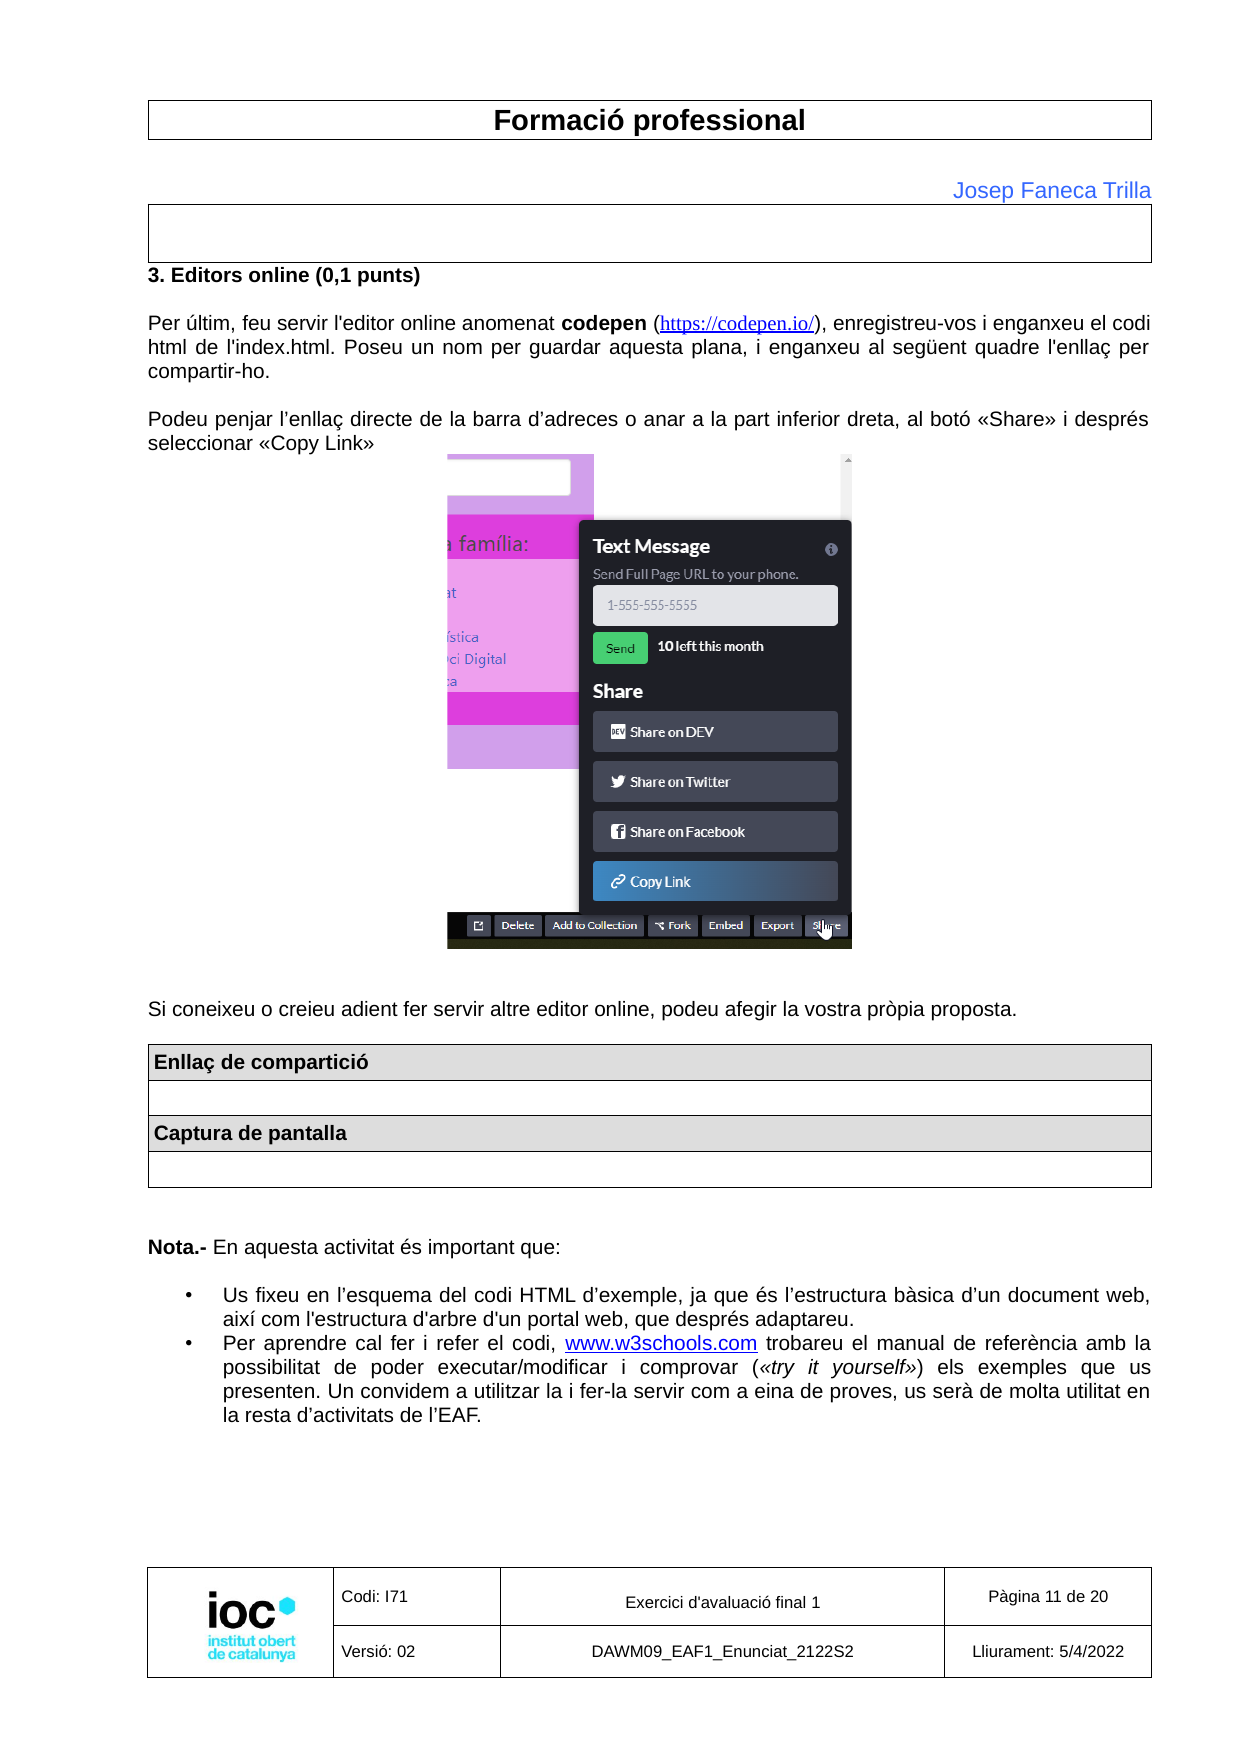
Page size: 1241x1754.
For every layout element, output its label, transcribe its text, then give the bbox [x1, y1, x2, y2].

picture [447, 454, 852, 949]
list Us fixeu en l’esquema del codi HTML d’exemple, ja que és l’estructura bàsica d’un document web, així com l'estructura d'arbre d'un portal web, que després adaptareu. [185, 1282, 1151, 1331]
table_cell [149, 1081, 1151, 1115]
picture [195, 1577, 309, 1673]
table_header Enllaç de compartició [149, 1045, 1151, 1080]
text Per últim, feu servir l'editor online anomenat codepen (https://codepen.io/), enregistreu-vos i enganxeu el codi html de l'index.html. Poseu un nom per guardar aquesta plana, i enganxeu al següent quadre l'enllaç per compartir-ho. [112, 310, 1151, 382]
text Podeu penjar l’enllaç directe de la barra d’adreces o anar a la part inferior dreta, al botó «Share» i després seleccionar «Copy Link» [112, 406, 1151, 454]
table_cell Captura de pantalla [149, 1116, 1151, 1151]
table_cell [149, 205, 1151, 262]
text Nota.- En aquesta activitat és important que: [148, 1234, 1151, 1258]
text Si coneixeu o creieu adient fer servir altre editor online, podeu afegir la vostra pròpia proposta. [112, 996, 1151, 1020]
text 3. Editors online (0,1 punts) [148, 263, 1151, 286]
list Per aprendre cal fer i refer el codi, www.w3schools.com trobareu el manual de referència amb la possibilitat de poder executar/modificar i comprovar («try it yourself») els exemples que us presenten. Un convidem a utilitzar la i fer-la servir com a eina de proves, us serà de molta utilitat en la resta d’activitats de l’EAF. [185, 1331, 1151, 1426]
table_cell [149, 1152, 1151, 1187]
